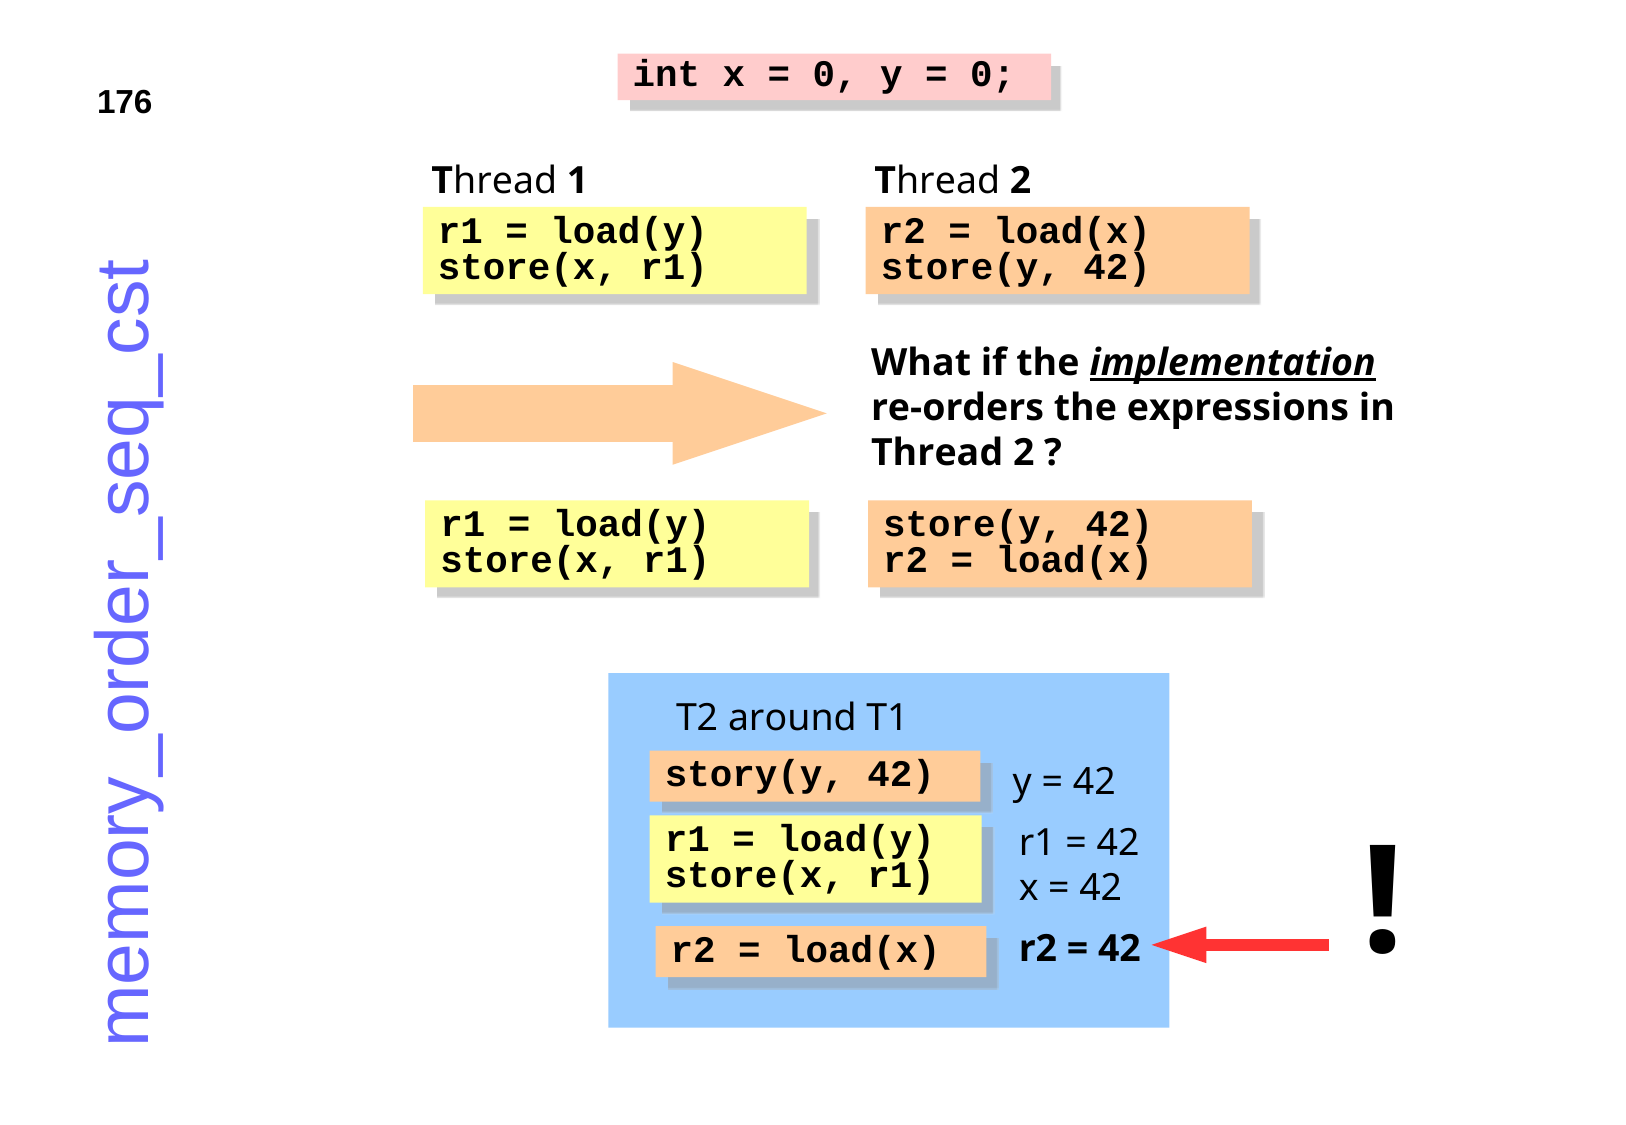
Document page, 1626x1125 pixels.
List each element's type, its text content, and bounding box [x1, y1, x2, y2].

text_box r1 = load(y) store(x, r1) [425, 500, 810, 588]
text_box r2 = load(x) store(y, 42) [865, 206, 1250, 295]
text_box y = 42 [998, 749, 1170, 810]
text_box store(y, 42) r2 = load(x) [868, 500, 1252, 588]
text_box What if the implementation re-orders the expressions in Thread 2 ? [856, 330, 1447, 481]
text_box Thread 2 [859, 147, 1173, 209]
text_box r1 = load(y) store(x, r1) [422, 206, 807, 295]
text_box [608, 673, 1170, 1028]
text_box r2 = 42 [1003, 915, 1176, 977]
text_box T2 around T1 [661, 685, 975, 746]
text_box int x = 0, y = 0; [617, 53, 1052, 101]
text_box story(y, 42) [649, 750, 981, 802]
title memory_order_seq_cst [21, 29, 217, 1063]
text_box Thread 1 [416, 147, 730, 209]
text_box r1 = 42 x = 42 [1003, 810, 1176, 915]
text_box r2 = load(x) [655, 926, 987, 978]
text_box r1 = load(y) store(x, r1) [649, 815, 982, 903]
text_box ! [1346, 794, 1471, 990]
